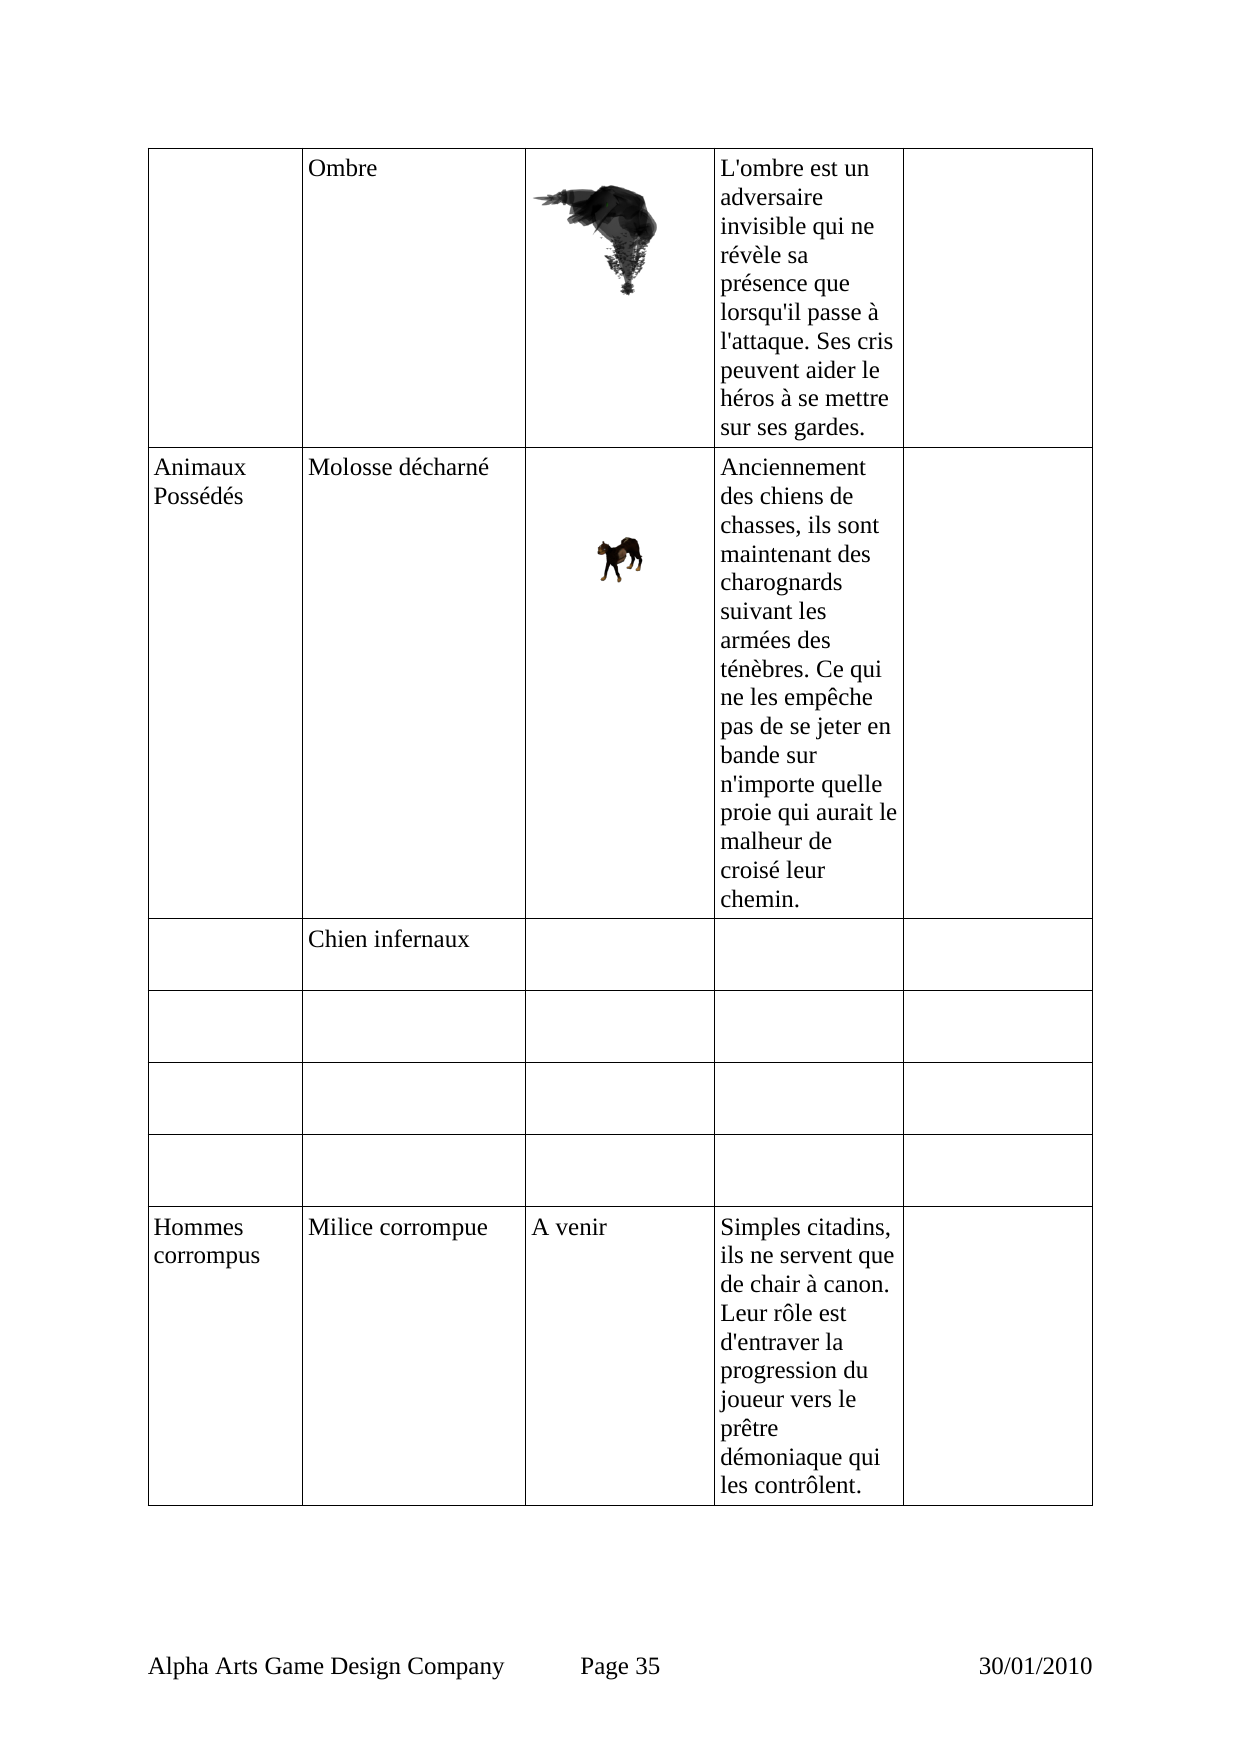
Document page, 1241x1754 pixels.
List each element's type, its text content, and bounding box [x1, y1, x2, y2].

picture [531, 153, 709, 331]
table_cell [149, 991, 302, 1062]
table_cell [526, 1135, 714, 1206]
table_cell [715, 1135, 903, 1206]
table_cell [715, 919, 903, 990]
table_cell [526, 919, 714, 990]
table_cell A venir [526, 1207, 714, 1505]
table_cell [149, 149, 302, 447]
table_cell [904, 1135, 1092, 1206]
table_cell Animaux Possédés [149, 448, 302, 918]
table_cell Molosse décharné [303, 448, 525, 918]
table_cell [526, 991, 714, 1062]
table_cell Ombre [303, 149, 525, 447]
table_cell Anciennement des chiens de chasses, ils sont maintenant des charognards suivant les armées des ténèbres. Ce qui ne les empêche pas de se jeter en bande sur n'importe quelle proie qui aurait le malheur de croisé leur chemin. [715, 448, 903, 918]
table_cell L'ombre est un adversaire invisible qui ne révèle sa présence que lorsqu'il passe à l'attaque. Ses cris peuvent aider le héros à se mettre sur ses gardes. [715, 149, 903, 447]
table_cell Milice corrompue [303, 1207, 525, 1505]
table_cell [303, 1135, 525, 1206]
table_cell [904, 149, 1092, 447]
table_cell Chien infernaux [303, 919, 525, 990]
table_cell [715, 1063, 903, 1134]
table_cell [526, 1063, 714, 1134]
table_cell [526, 149, 714, 153]
table_cell [904, 919, 1092, 990]
table_cell [303, 991, 525, 1062]
table_cell [715, 991, 903, 1062]
table_cell [904, 1207, 1092, 1505]
table_cell [303, 1063, 525, 1134]
table_cell [149, 1063, 302, 1134]
table_cell [149, 919, 302, 990]
picture [531, 452, 709, 630]
table_cell Simples citadins, ils ne servent que de chair à canon. Leur rôle est d'entraver la progression du joueur vers le prêtre démoniaque qui les contrôlent. [715, 1207, 903, 1505]
table_cell [904, 991, 1092, 1062]
table_cell [149, 1135, 302, 1206]
table_cell [904, 1063, 1092, 1134]
table_cell [526, 448, 714, 918]
table_cell [526, 154, 714, 447]
table_cell [904, 448, 1092, 918]
table_cell Hommes corrompus [149, 1207, 302, 1505]
